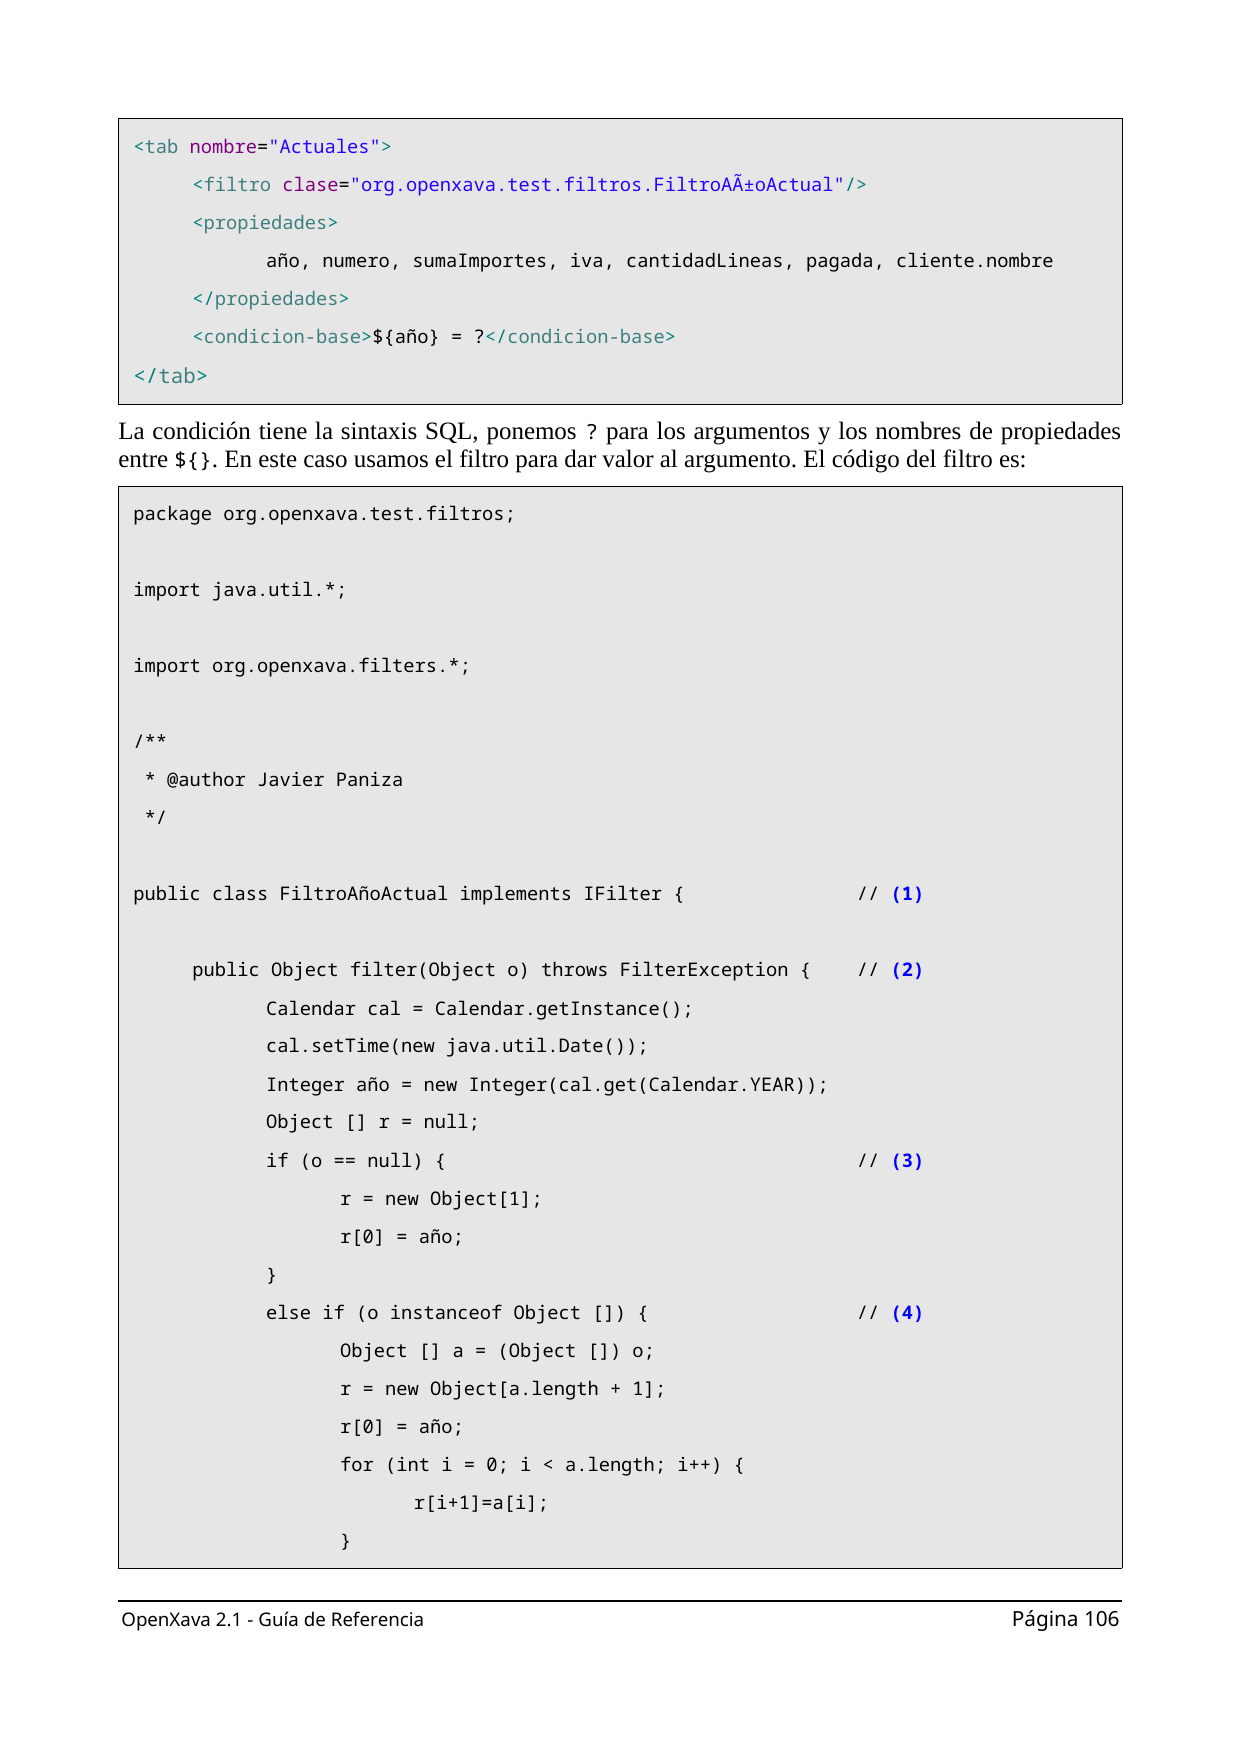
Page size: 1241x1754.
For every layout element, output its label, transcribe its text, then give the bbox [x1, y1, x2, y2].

text Calendar cal = Calendar.getInstance(); [119, 980, 1122, 1018]
text Integer año = new Integer(cal.get(Calendar.YEAR)); [119, 1056, 1122, 1094]
text import org.openxava.filters.*; [119, 638, 1122, 676]
text /** [119, 714, 1122, 752]
text <propiedades> [119, 194, 1122, 232]
text Object [] r = null; [119, 1094, 1122, 1132]
text for (int i = 0; i < a.length; i++) { [119, 1436, 1122, 1474]
text r[i+1]=a[i]; [119, 1474, 1122, 1512]
text public Object filter(Object o) throws FilterException { // (2) [119, 942, 1122, 980]
text else if (o instanceof Object []) { // (4) [119, 1284, 1122, 1322]
text r = new Object[a.length + 1]; [119, 1360, 1122, 1398]
text </propiedades> [119, 270, 1122, 308]
text La condición tiene la sintaxis SQL, ponemos ? para los argumentos y los nombres de propiedades entre ${}. En este caso usamos el filtro para dar valor al argumento. El código del filtro es: [118, 417, 1122, 473]
text if (o == null) { // (3) [119, 1132, 1122, 1170]
text <tab nombre="Actuales"> [119, 119, 1122, 156]
text public class FiltroAñoActual implements IFilter { // (1) [119, 866, 1122, 904]
text </tab> [119, 346, 1122, 404]
text <condicion-base>${año} = ?</condicion-base> [119, 308, 1122, 346]
text Object [] a = (Object []) o; [119, 1322, 1122, 1360]
text r[0] = año; [119, 1208, 1122, 1246]
text package org.openxava.test.filtros; [119, 487, 1122, 524]
text <filtro clase="org.openxava.test.filtros.FiltroAÃ±oActual"/> [119, 156, 1122, 194]
text import java.util.*; [119, 562, 1122, 600]
text r = new Object[1]; [119, 1170, 1122, 1208]
text } [119, 1512, 1122, 1568]
text año, numero, sumaImportes, iva, cantidadLineas, pagada, cliente.nombre [119, 232, 1122, 270]
text r[0] = año; [119, 1398, 1122, 1436]
text cal.setTime(new java.util.Date()); [119, 1018, 1122, 1056]
text } [119, 1246, 1122, 1284]
text * @author Javier Paniza [119, 752, 1122, 790]
text */ [119, 790, 1122, 828]
